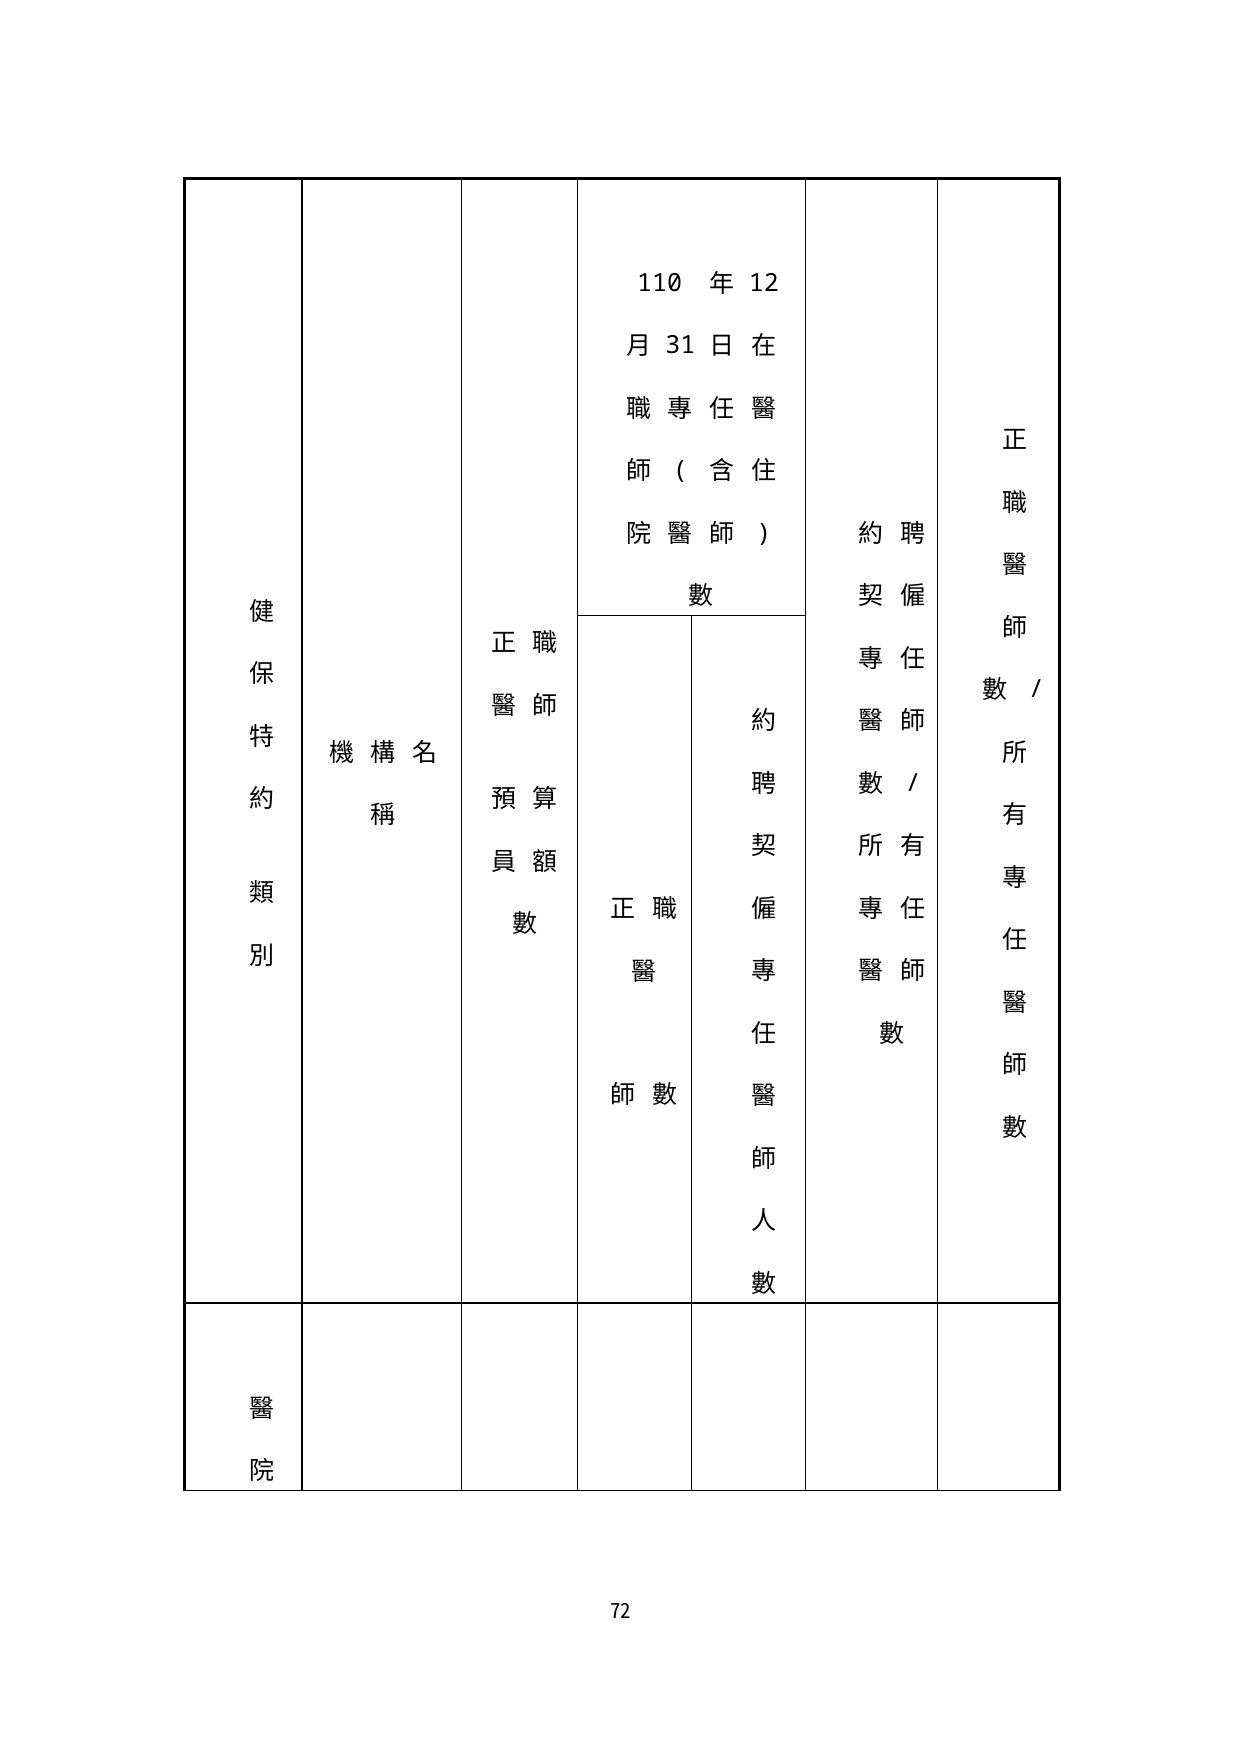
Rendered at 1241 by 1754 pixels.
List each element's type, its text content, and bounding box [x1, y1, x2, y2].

table_cell 醫院 [186, 1304, 301, 1490]
table_cell 約聘契僱專任醫師人數 [692, 616, 805, 1302]
table_cell [692, 1304, 805, 1490]
table_cell [462, 1304, 577, 1490]
table_cell [938, 1304, 1058, 1490]
table_header 健保特約 類別 [186, 180, 301, 1302]
table_header 機構名稱 [303, 180, 461, 1302]
table_header 正職醫師數/所有專任醫師數 [938, 180, 1058, 1302]
table_header 110年12月31日在職專任醫師(含住院醫師)數 [578, 180, 805, 615]
table_cell [303, 1304, 461, 1490]
table_header 約聘契僱專任醫師數/所有專任醫師數 [806, 180, 937, 1302]
table_header 正職醫師 預算員額數 [462, 180, 577, 1302]
table_cell [578, 1304, 691, 1490]
table_cell [806, 1304, 937, 1490]
table_cell 正職醫 師數 [578, 616, 691, 1302]
